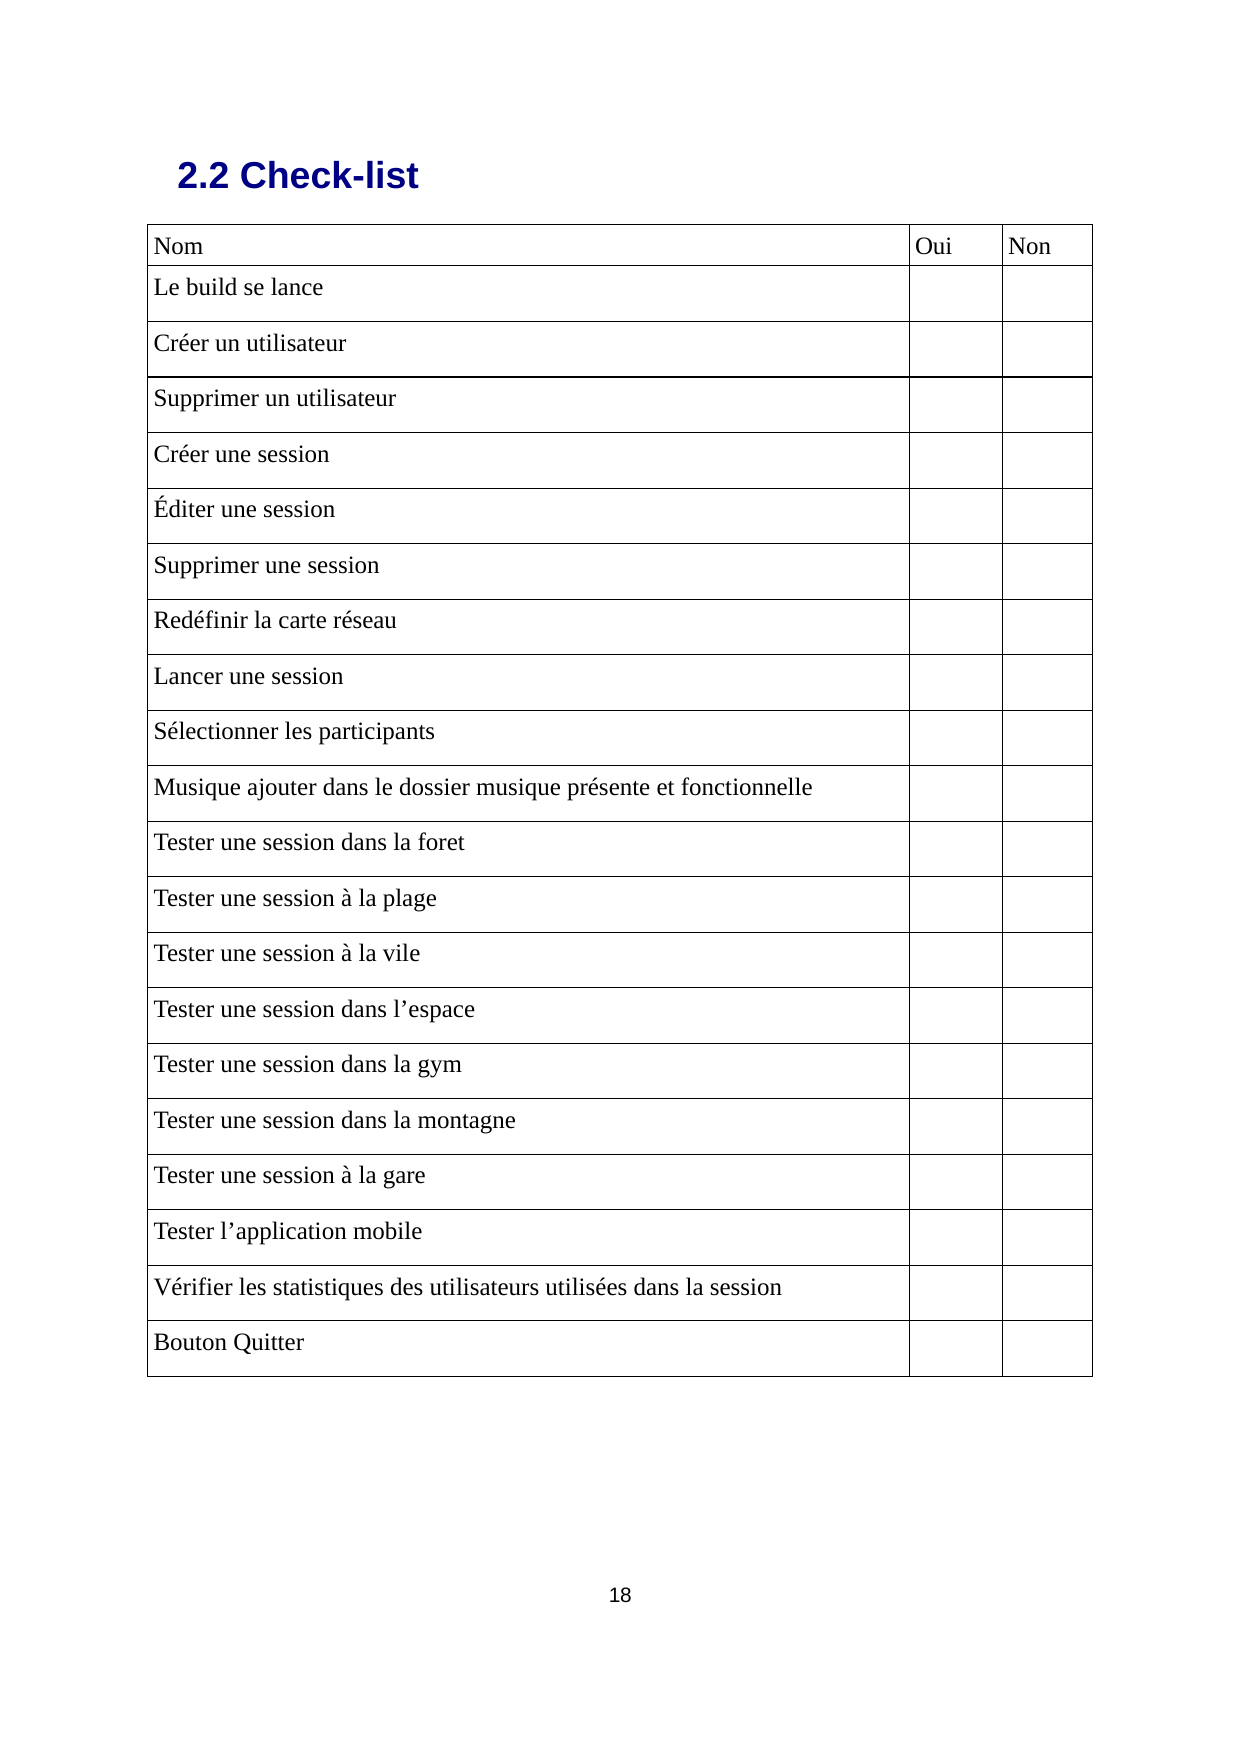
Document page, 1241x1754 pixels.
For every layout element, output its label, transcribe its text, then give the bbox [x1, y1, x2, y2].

table_cell [1003, 266, 1092, 321]
table_cell [1003, 322, 1092, 376]
table_cell Lancer une session [148, 655, 909, 709]
table_cell [910, 988, 1002, 1043]
table_cell [1003, 711, 1092, 765]
table_cell [910, 1099, 1002, 1154]
table_cell [910, 1210, 1002, 1265]
table_cell [1003, 433, 1092, 487]
table_cell [1003, 933, 1092, 987]
table_cell [1003, 1044, 1092, 1098]
table_cell Créer un utilisateur [148, 322, 909, 376]
table_cell Éditer une session [148, 489, 909, 543]
table_cell Tester une session dans la foret [148, 822, 909, 876]
table_cell [1003, 877, 1092, 932]
table_cell [1003, 1099, 1092, 1154]
table_cell Bouton Quitter [148, 1321, 909, 1376]
table_cell Sélectionner les participants [148, 711, 909, 765]
table_cell [910, 1266, 1002, 1320]
table_cell Créer une session [148, 433, 909, 487]
table_cell [910, 322, 1002, 376]
table_cell [1003, 1321, 1092, 1376]
table_cell Tester une session dans la gym [148, 1044, 909, 1098]
table_cell Tester une session à la vile [148, 933, 909, 987]
table_cell [1003, 1155, 1092, 1209]
table_cell [910, 600, 1002, 654]
table_cell [910, 1155, 1002, 1209]
table_cell [910, 433, 1002, 487]
table_cell Musique ajouter dans le dossier musique présente et fonctionnelle [148, 766, 909, 821]
table_cell [910, 877, 1002, 932]
table_cell [1003, 988, 1092, 1043]
table_cell [1003, 1210, 1092, 1265]
table_cell [910, 378, 1002, 432]
table_cell [910, 933, 1002, 987]
table_cell [910, 1044, 1002, 1098]
table_cell [1003, 600, 1092, 654]
table_cell Tester l’application mobile [148, 1210, 909, 1265]
table_header Non [1003, 225, 1092, 265]
table_cell [910, 766, 1002, 821]
table_cell Supprimer une session [148, 544, 909, 598]
subtitle Check-list [148, 153, 1093, 197]
table_cell Tester une session dans la montagne [148, 1099, 909, 1154]
table_cell [1003, 378, 1092, 432]
table_cell [1003, 766, 1092, 821]
table_cell Tester une session à la gare [148, 1155, 909, 1209]
table_cell [910, 1321, 1002, 1376]
table_cell Vérifier les statistiques des utilisateurs utilisées dans la session [148, 1266, 909, 1320]
table_cell [1003, 822, 1092, 876]
table_header Nom [148, 225, 909, 265]
table_header Oui [910, 225, 1002, 265]
table_cell Le build se lance [148, 266, 909, 321]
table_cell Tester une session dans l’espace [148, 988, 909, 1043]
table_cell Redéfinir la carte réseau [148, 600, 909, 654]
table_cell Tester une session à la plage [148, 877, 909, 932]
table_cell [910, 544, 1002, 598]
table_cell [1003, 1266, 1092, 1320]
table_cell [1003, 544, 1092, 598]
table_cell [910, 266, 1002, 321]
table_cell [1003, 489, 1092, 543]
table_cell [910, 489, 1002, 543]
table_cell Supprimer un utilisateur [148, 378, 909, 432]
table_cell [910, 822, 1002, 876]
table_cell [1003, 655, 1092, 709]
table_cell [910, 655, 1002, 709]
table_cell [910, 711, 1002, 765]
